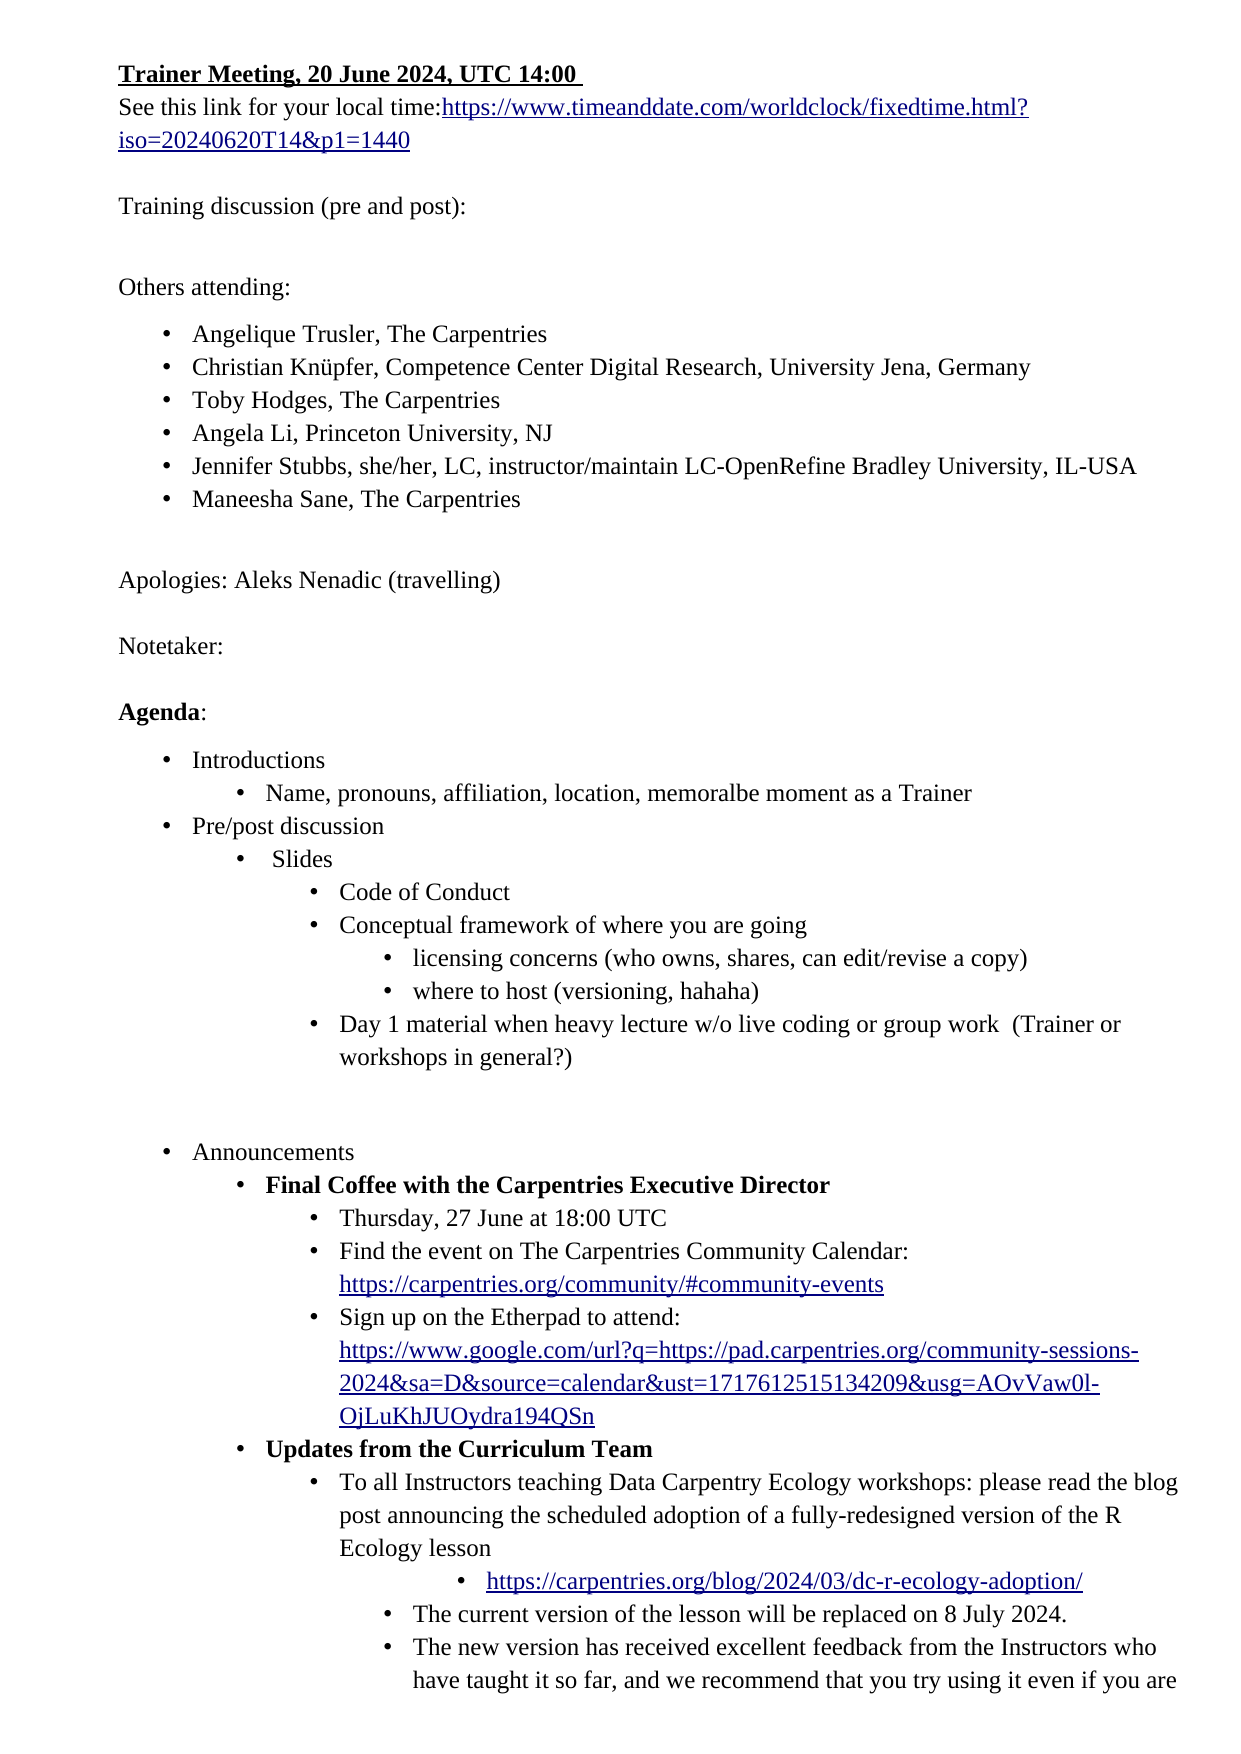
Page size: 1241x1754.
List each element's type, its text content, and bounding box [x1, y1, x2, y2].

text Apologies: Aleks Nenadic (travelling) Notetaker: Agenda: [118, 532, 1181, 726]
list where to host (versioning, hahaha) [383, 976, 1181, 1005]
list Final Coffee with the Carpentries Executive Director [236, 1170, 1181, 1199]
text Others attending: [118, 239, 1181, 301]
list Christian Knüpfer, Competence Center Digital Research, University Jena, Germany [162, 352, 1181, 381]
list Announcements [162, 1137, 1181, 1166]
list Slides [236, 844, 1181, 873]
list Angela Li, Princeton University, NJ [162, 418, 1181, 447]
list Updates from the Curriculum Team [236, 1434, 1181, 1463]
list To all Instructors teaching Data Carpentry Ecology workshops: please read the blog post announcing the scheduled adoption of a fully-redesigned version of the R Ecology lesson [309, 1467, 1181, 1562]
text Trainer Meeting, 20 June 2024, UTC 14:00 See this link for your local time:https://www.timeanddate.com/worldclock/fixedtime.html?iso=20240620T14&p1=1440 Training discussion (pre and post): [118, 59, 1181, 220]
list Day 1 material when heavy lecture w/o live coding or group work (Trainer or workshops in general?) [309, 1009, 1181, 1071]
list licensing concerns (who owns, shares, can edit/revise a copy) [383, 943, 1181, 972]
list The new version has received excellent feedback from the Instructors who have taught it so far, and we recommend that you try using it even if you are [383, 1632, 1181, 1694]
list Introductions [162, 745, 1181, 773]
list Name, pronouns, affiliation, location, memoralbe moment as a Trainer [236, 778, 1181, 807]
list Code of Conduct [309, 877, 1181, 906]
list Pre/post discussion [162, 811, 1181, 839]
list Angelique Trusler, The Carpentries [162, 319, 1181, 348]
list Conceptual framework of where you are going [309, 910, 1181, 939]
list Toby Hodges, The Carpentries [162, 385, 1181, 414]
list Maneesha Sane, The Carpentries [162, 484, 1181, 513]
list Find the event on The Carpentries Community Calendar: https://carpentries.org/community/#community-events [309, 1236, 1181, 1298]
list The current version of the lesson will be replaced on 8 July 2024. [383, 1599, 1181, 1628]
list Sign up on the Etherpad to attend: https://www.google.com/url?q=https://pad.carpentries.org/community-sessions-2024&sa=D&source=calendar&ust=1717612515134209&usg=AOvVaw0l-OjLuKhJUOydra194QSn [309, 1302, 1181, 1430]
list https://carpentries.org/blog/2024/03/dc-r-ecology-adoption/ [457, 1566, 1181, 1595]
list Thursday, 27 June at 18:00 UTC [309, 1203, 1181, 1232]
list Jennifer Stubbs, she/her, LC, instructor/maintain LC-OpenRefine Bradley University, IL-USA [162, 451, 1181, 480]
